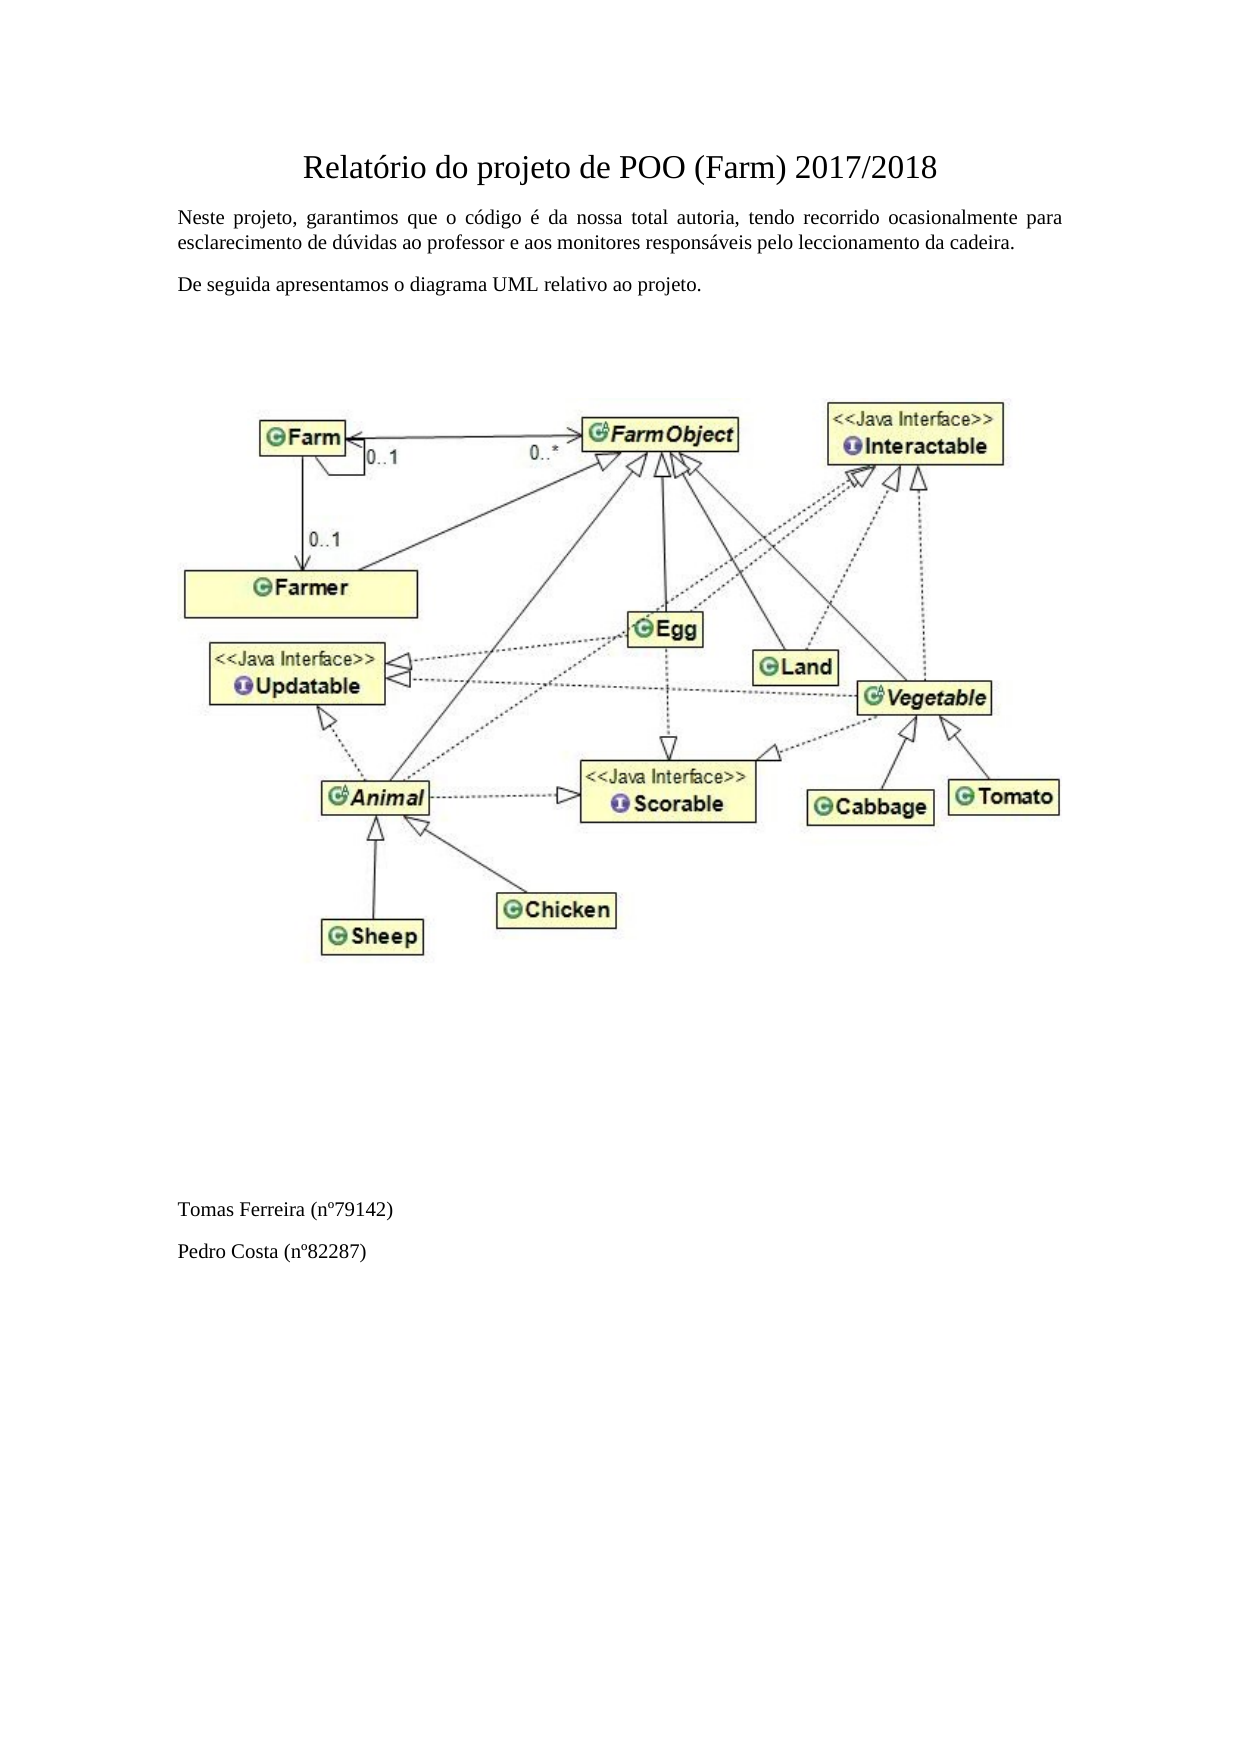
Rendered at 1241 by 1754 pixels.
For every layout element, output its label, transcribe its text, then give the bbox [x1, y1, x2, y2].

text Neste projeto, garantimos que o código é da nossa total autoria, tendo recorrido ocasionalmente para esclarecimento de dúvidas ao professor e aos monitores responsáveis pelo leccionamento da cadeira. [177, 205, 1063, 254]
text Tomas Ferreira (nº79142) [177, 1197, 1063, 1221]
text De seguida apresentamos o diagrama UML relativo ao projeto. [177, 272, 1063, 296]
text Relatório do projeto de POO (Farm) 2017/2018 [177, 148, 1063, 186]
text Pedro Costa (nº82287) [177, 1239, 1063, 1263]
